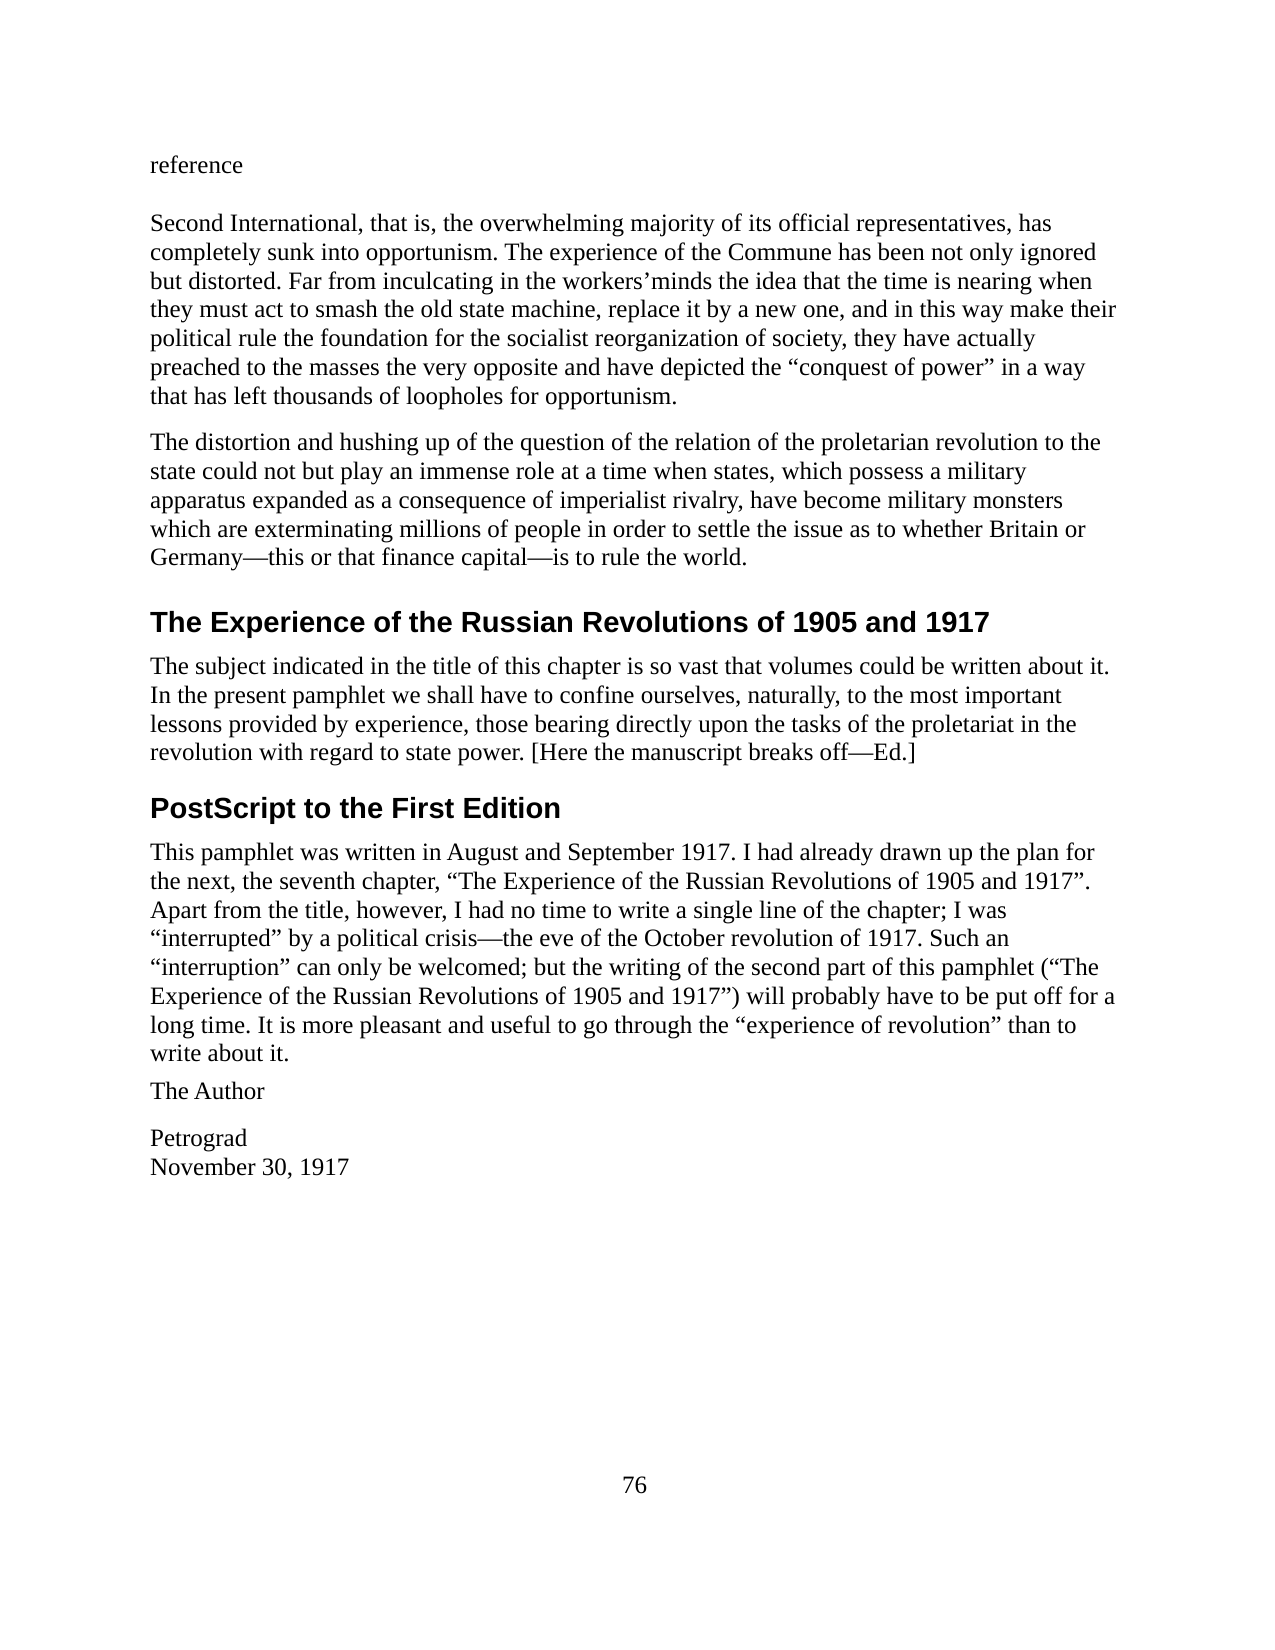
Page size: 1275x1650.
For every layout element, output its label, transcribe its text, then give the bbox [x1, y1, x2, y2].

text The Author [150, 1076, 1125, 1105]
subtitle PostScript to the First Edition [150, 791, 1125, 825]
subtitle The Experience of the Russian Revolutions of 1905 and 1917 [150, 605, 1125, 639]
text Second International, that is, the overwhelming majority of its official representatives, has completely sunk into opportunism. The experience of the Commune has been not only ignored but distorted. Far from inculcating in the workers’minds the idea that the time is nearing when they must act to smash the old state machine, replace it by a new one, and in this way make their political rule the foundation for the socialist reorganization of society, they have actually preached to the masses the very opposite and have depicted the “conquest of power” in a way that has left thousands of loopholes for opportunism. [150, 208, 1125, 409]
text Petrograd November 30, 1917 [150, 1123, 1125, 1180]
text The distortion and hushing up of the question of the relation of the proletarian revolution to the state could not but play an immense role at a time when states, which possess a military apparatus expanded as a consequence of imperialist rivalry, have become military monsters which are exterminating millions of people in order to settle the issue as to whether Britain or Germany—this or that finance capital—is to rule the world. [150, 427, 1125, 571]
text This pamphlet was written in August and September 1917. I had already drawn up the plan for the next, the seventh chapter, “The Experience of the Russian Revolutions of 1905 and 1917”. Apart from the title, however, I had no time to write a single line of the chapter; I was “interrupted” by a political crisis—the eve of the October revolution of 1917. Such an “interruption” can only be welcomed; but the writing of the second part of this pamphlet (“The Experience of the Russian Revolutions of 1905 and 1917”) will probably have to be put off for a long time. It is more pleasant and useful to go through the “experience of revolution” than to write about it. [150, 837, 1125, 1067]
text The subject indicated in the title of this chapter is so vast that volumes could be written about it. In the present pamphlet we shall have to confine ourselves, naturally, to the most important lessons provided by experience, those bearing directly upon the tasks of the proletariat in the revolution with regard to state power. [Here the manuscript breaks off—Ed.] [150, 651, 1125, 766]
